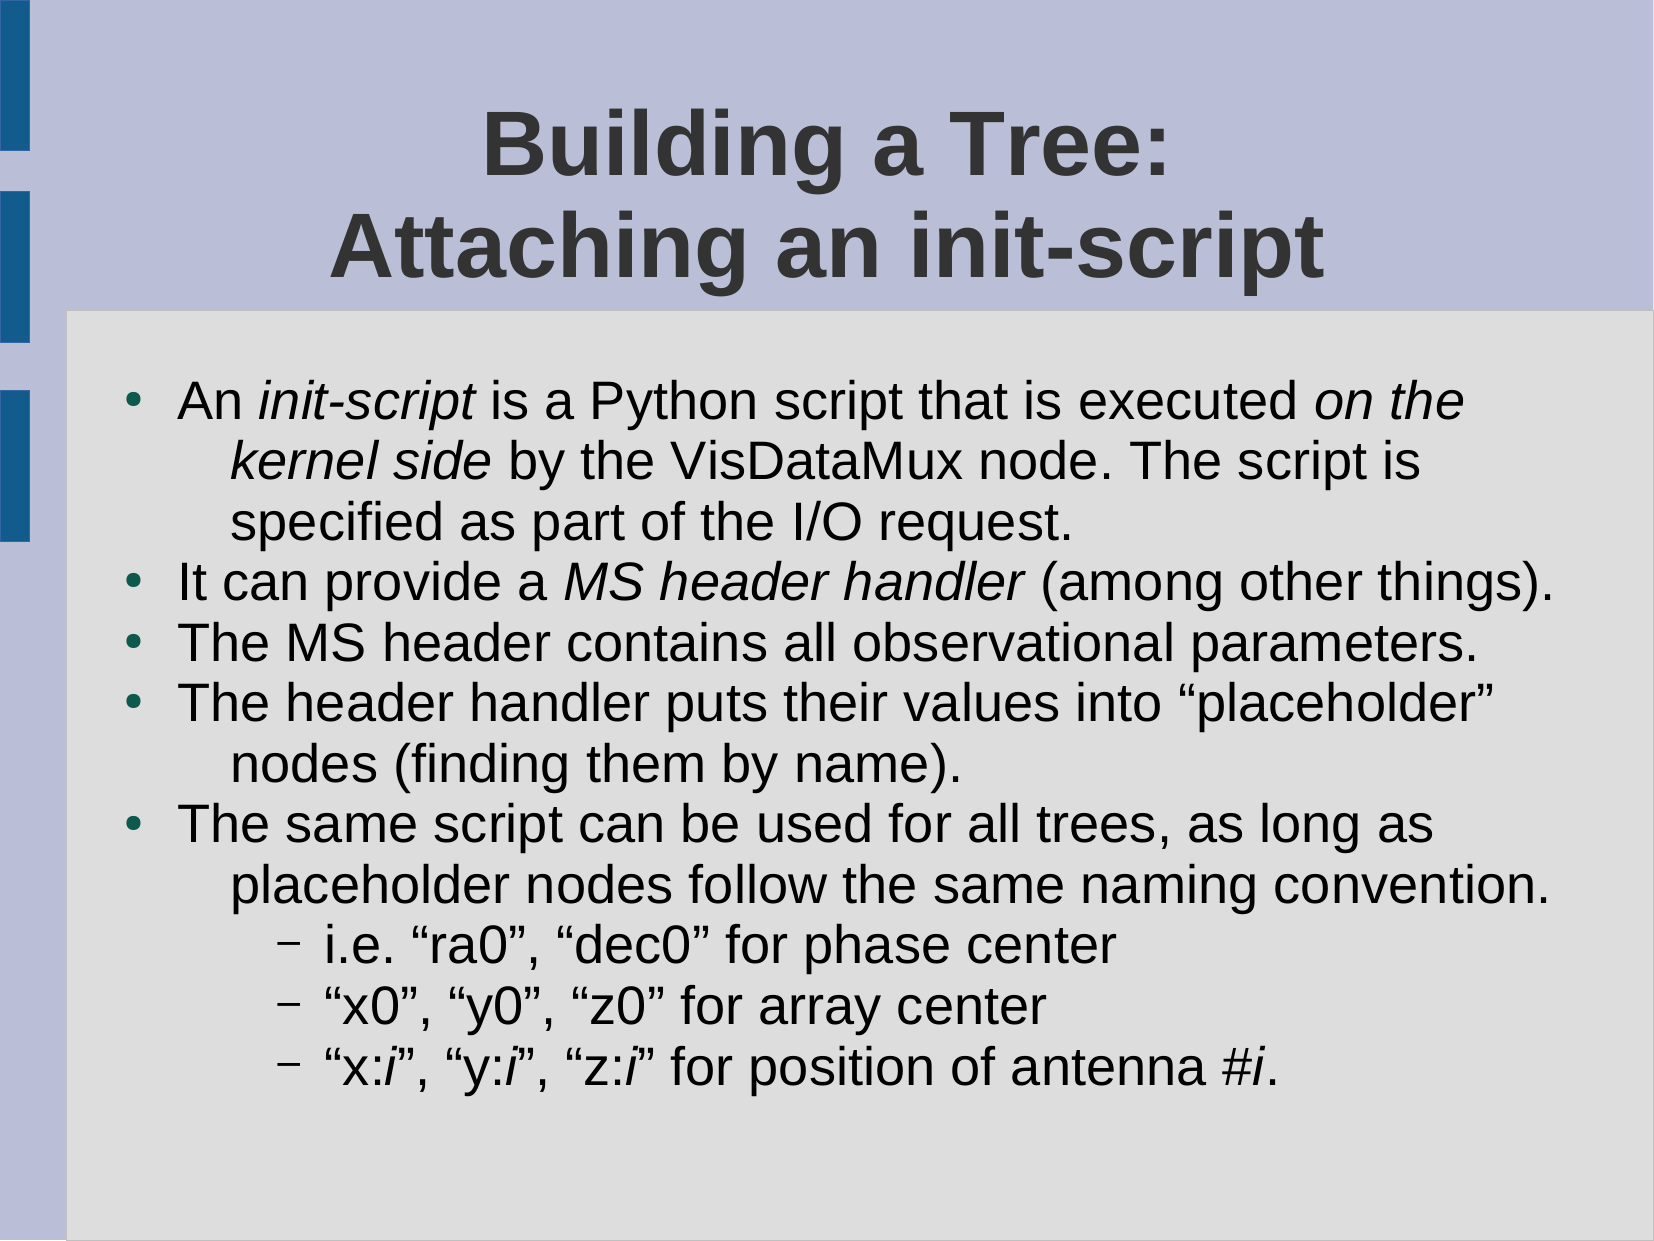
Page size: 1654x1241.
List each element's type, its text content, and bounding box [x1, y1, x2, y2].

title Building a Tree: Attaching an init-script [121, 91, 1534, 299]
list An init-script is a Python script that is executed on the kernel side by the VisDataMux node. The script is specified as part of the I/O request. It can provide a MS header handler (among other things). The MS header contains all observational parameters. The header handler puts their values into “placeholder” nodes (finding them by name). The same script can be used for all trees, as long as placeholder nodes follow the same naming convention. i.e. “ra0”, “dec0” for phase center “x0”, “y0”, “z0” for array center “x:i”, “y:i”, “z:i” for position of antenna #i. [88, 370, 1595, 1152]
